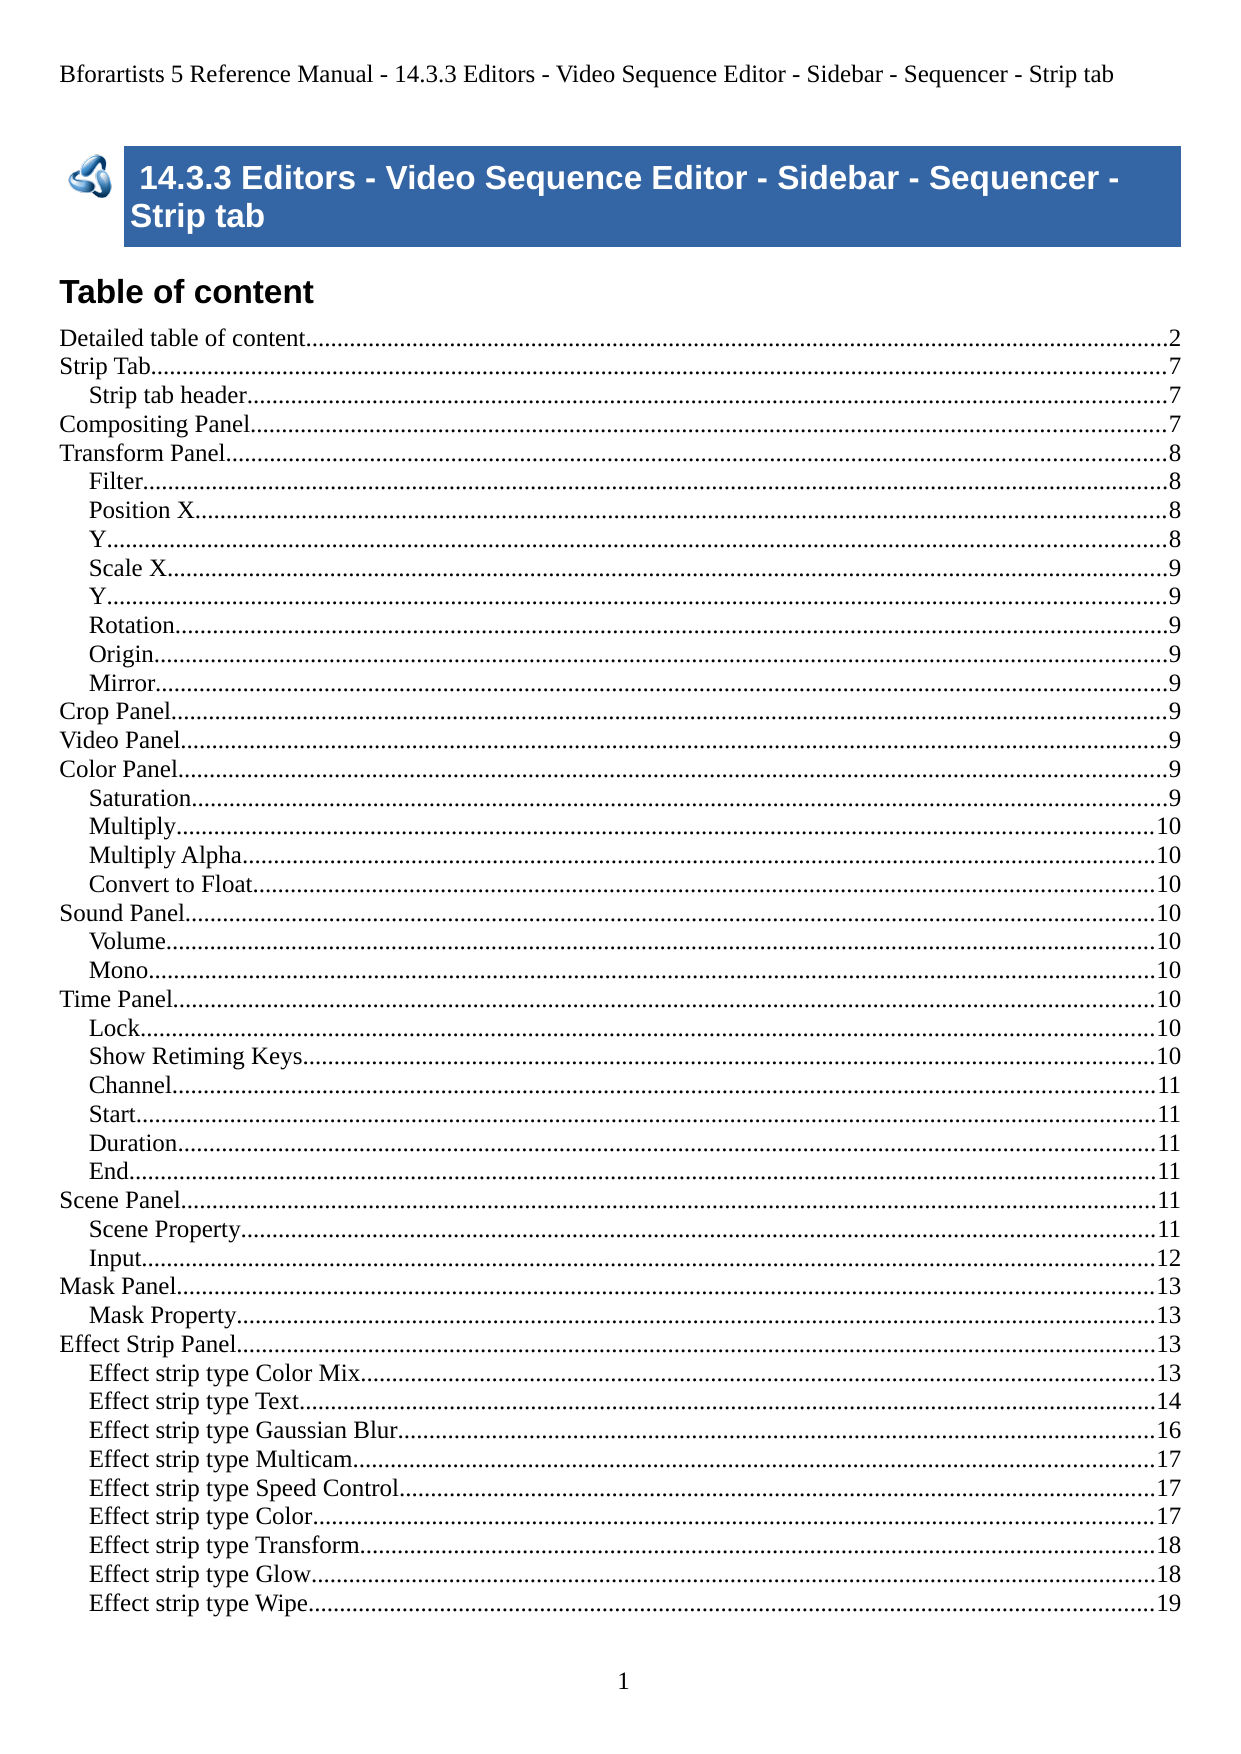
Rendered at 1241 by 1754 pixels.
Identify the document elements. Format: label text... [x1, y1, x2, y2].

table_header 14.3.3 Editors - Video Sequence Editor - Sidebar - Sequencer - Strip tab [124, 146, 1181, 247]
text Convert to Float 10 [88, 869, 1181, 898]
text Strip Tab 7 [59, 351, 1181, 380]
text Sound Panel 10 [59, 898, 1181, 926]
text Effect strip type Speed Control 17 [88, 1473, 1181, 1501]
text Input 12 [88, 1243, 1181, 1271]
text Position X 8 [88, 495, 1181, 524]
text Scale X 9 [88, 553, 1181, 581]
text Compositing Panel 7 [59, 409, 1181, 438]
text Color Panel 9 [59, 754, 1181, 783]
text Time Panel 10 [59, 984, 1181, 1013]
text Saturation 9 [88, 783, 1181, 811]
text Scene Property 11 [88, 1214, 1181, 1243]
text Show Retiming Keys 10 [88, 1041, 1181, 1070]
text Rotation 9 [88, 610, 1181, 639]
text Lock 10 [88, 1013, 1181, 1041]
text Crop Panel 9 [59, 696, 1181, 725]
text Volume 10 [88, 926, 1181, 955]
text Transform Panel 8 [59, 438, 1181, 466]
text Scene Panel 11 [59, 1185, 1181, 1214]
text Effect strip type Color Mix 13 [88, 1358, 1181, 1386]
text Effect strip type Transform 18 [88, 1530, 1181, 1559]
text Duration 11 [88, 1128, 1181, 1156]
text Detailed table of content 2 [59, 323, 1181, 351]
picture [65, 152, 114, 201]
text Multiply 10 [88, 811, 1181, 840]
text Filter 8 [88, 466, 1181, 495]
table_header [59, 146, 124, 247]
text Effect strip type Multicam 17 [88, 1444, 1181, 1473]
text Effect strip type Color 17 [88, 1501, 1181, 1530]
text Effect strip type Gaussian Blur 16 [88, 1415, 1181, 1444]
subtitle Table of content [59, 272, 1181, 310]
text Start 11 [88, 1099, 1181, 1128]
text Effect strip type Wipe 19 [88, 1588, 1181, 1616]
text Mirror 9 [88, 668, 1181, 696]
text Mask Panel 13 [59, 1271, 1181, 1300]
text Strip tab header 7 [88, 380, 1181, 409]
text Effect Strip Panel 13 [59, 1329, 1181, 1358]
text Multiply Alpha 10 [88, 840, 1181, 869]
text Mask Property 13 [88, 1300, 1181, 1329]
text Origin 9 [88, 639, 1181, 668]
text Mono 10 [88, 955, 1181, 984]
text Channel 11 [88, 1070, 1181, 1099]
text Video Panel 9 [59, 725, 1181, 754]
text Y 9 [88, 581, 1181, 610]
text Y 8 [88, 524, 1181, 553]
text Effect strip type Text 14 [88, 1386, 1181, 1415]
text End 11 [88, 1156, 1181, 1185]
text Effect strip type Glow 18 [88, 1559, 1181, 1588]
